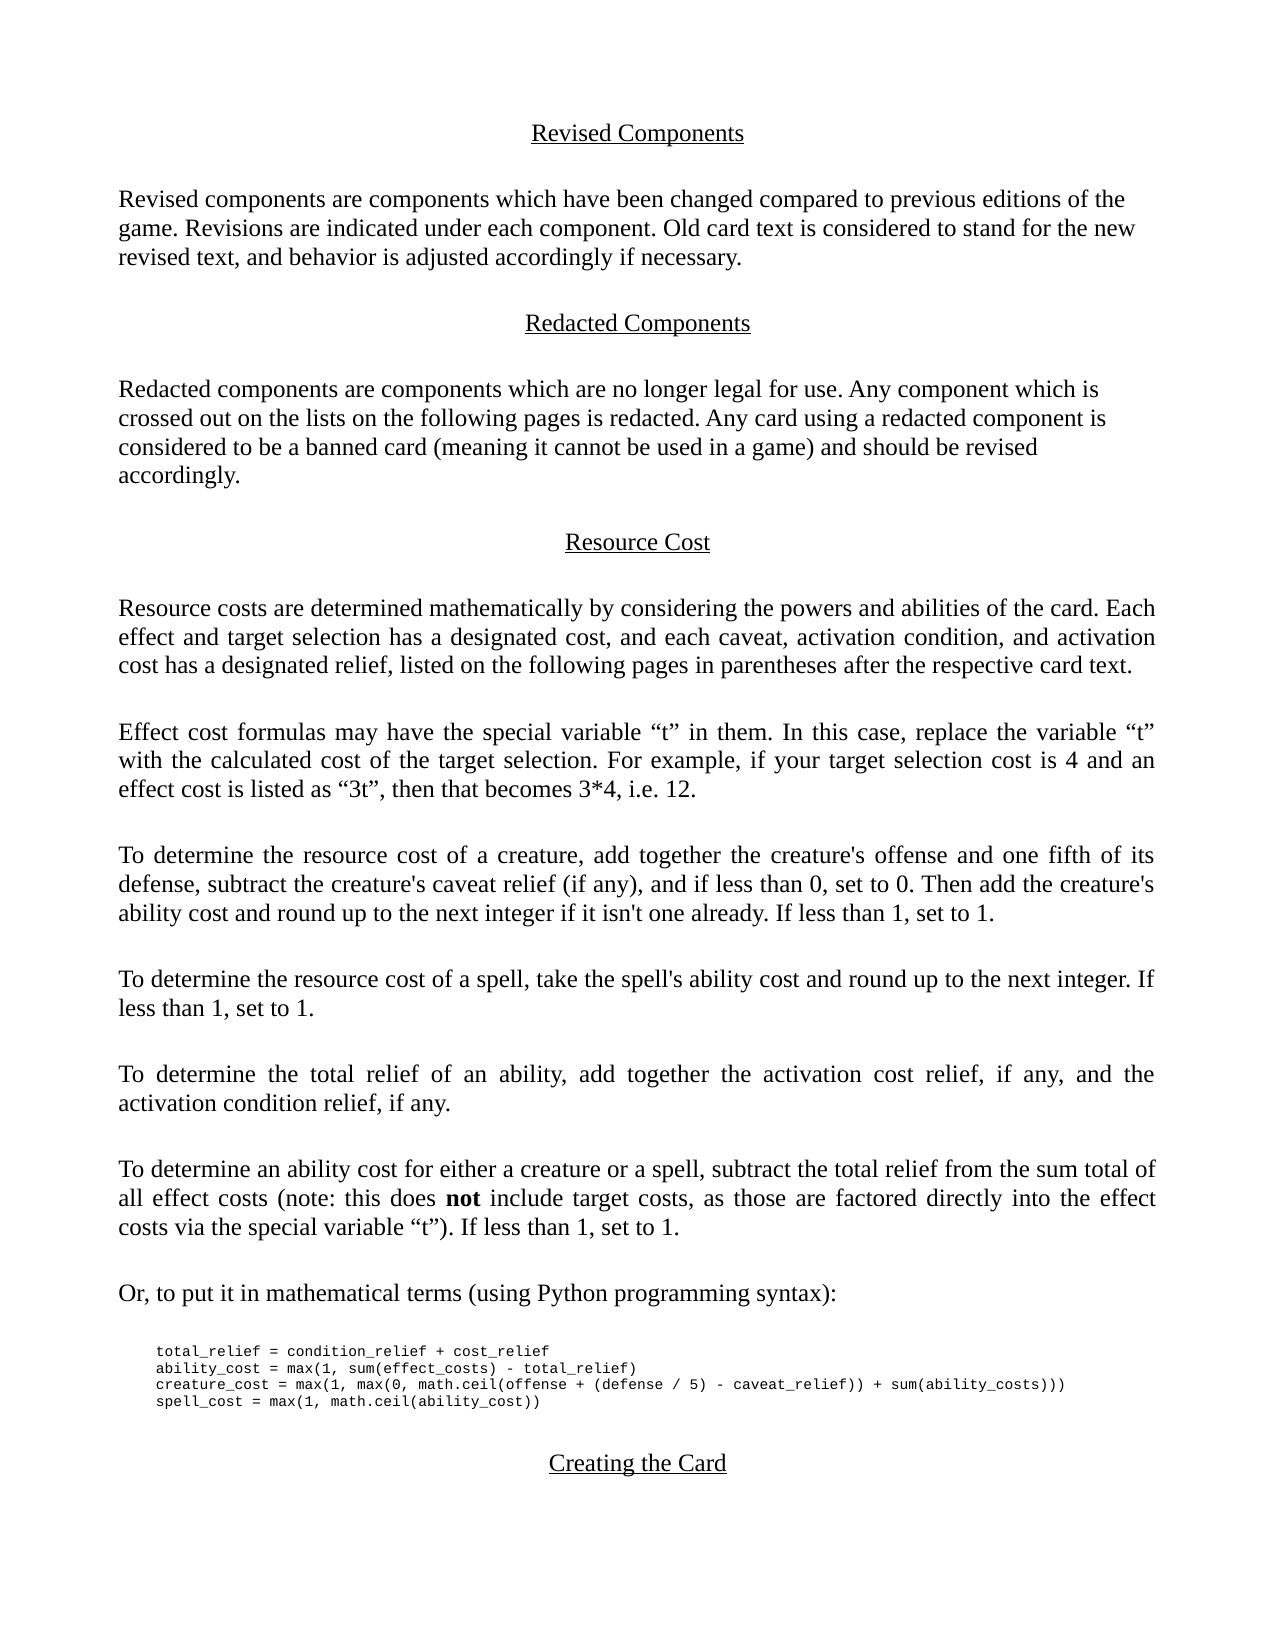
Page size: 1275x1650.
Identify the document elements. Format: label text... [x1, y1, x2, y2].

text spell_cost = max(1, math.ceil(ability_cost)) [156, 1394, 1157, 1411]
text To determine the resource cost of a spell, take the spell's ability cost and round up to the next integer. If less than 1, set to 1. [118, 964, 1157, 1022]
text ability_cost = max(1, sum(effect_costs) - total_relief) [156, 1361, 1157, 1377]
text To determine the resource cost of a creature, add together the creature's offense and one fifth of its defense, subtract the creature's caveat relief (if any), and if less than 0, set to 0. Then add the creature's ability cost and round up to the next integer if it isn't one already. If less than 1, set to 1. [118, 841, 1157, 927]
text Redacted components are components which are no longer legal for use. Any component which is crossed out on the lists on the following pages is redacted. Any card using a redacted component is considered to be a banned card (meaning it cannot be used in a game) and should be revised accordingly. [118, 374, 1157, 489]
text Creating the Card [118, 1448, 1157, 1477]
text To determine the total relief of an ability, add together the activation cost relief, if any, and the activation condition relief, if any. [118, 1059, 1157, 1117]
text To determine an ability cost for either a creature or a spell, subtract the total relief from the sum total of all effect costs (note: this does not include target costs, as those are factored directly into the effect costs via the special variable “t”). If less than 1, set to 1. [118, 1154, 1157, 1241]
text Redacted Components [118, 308, 1157, 337]
text creature_cost = max(1, max(0, math.ceil(offense + (defense / 5) - caveat_relief)) + sum(ability_costs))) [156, 1377, 1157, 1394]
text total_relief = condition_relief + cost_relief [156, 1344, 1157, 1361]
text Revised components are components which have been changed compared to previous editions of the game. Revisions are indicated under each component. Old card text is considered to stand for the new revised text, and behavior is adjusted accordingly if necessary. [118, 184, 1157, 271]
text Or, to put it in mathematical terms (using Python programming syntax): [118, 1278, 1157, 1307]
text Revised Components [118, 118, 1157, 147]
text Resource Cost [118, 527, 1157, 556]
text Effect cost formulas may have the special variable “t” in them. In this case, replace the variable “t” with the calculated cost of the target selection. For example, if your target selection cost is 4 and an effect cost is listed as “3t”, then that becomes 3*4, i.e. 12. [118, 717, 1157, 803]
text Resource costs are determined mathematically by considering the powers and abilities of the card. Each effect and target selection has a designated cost, and each caveat, activation condition, and activation cost has a designated relief, listed on the following pages in parentheses after the respective card text. [118, 593, 1157, 679]
